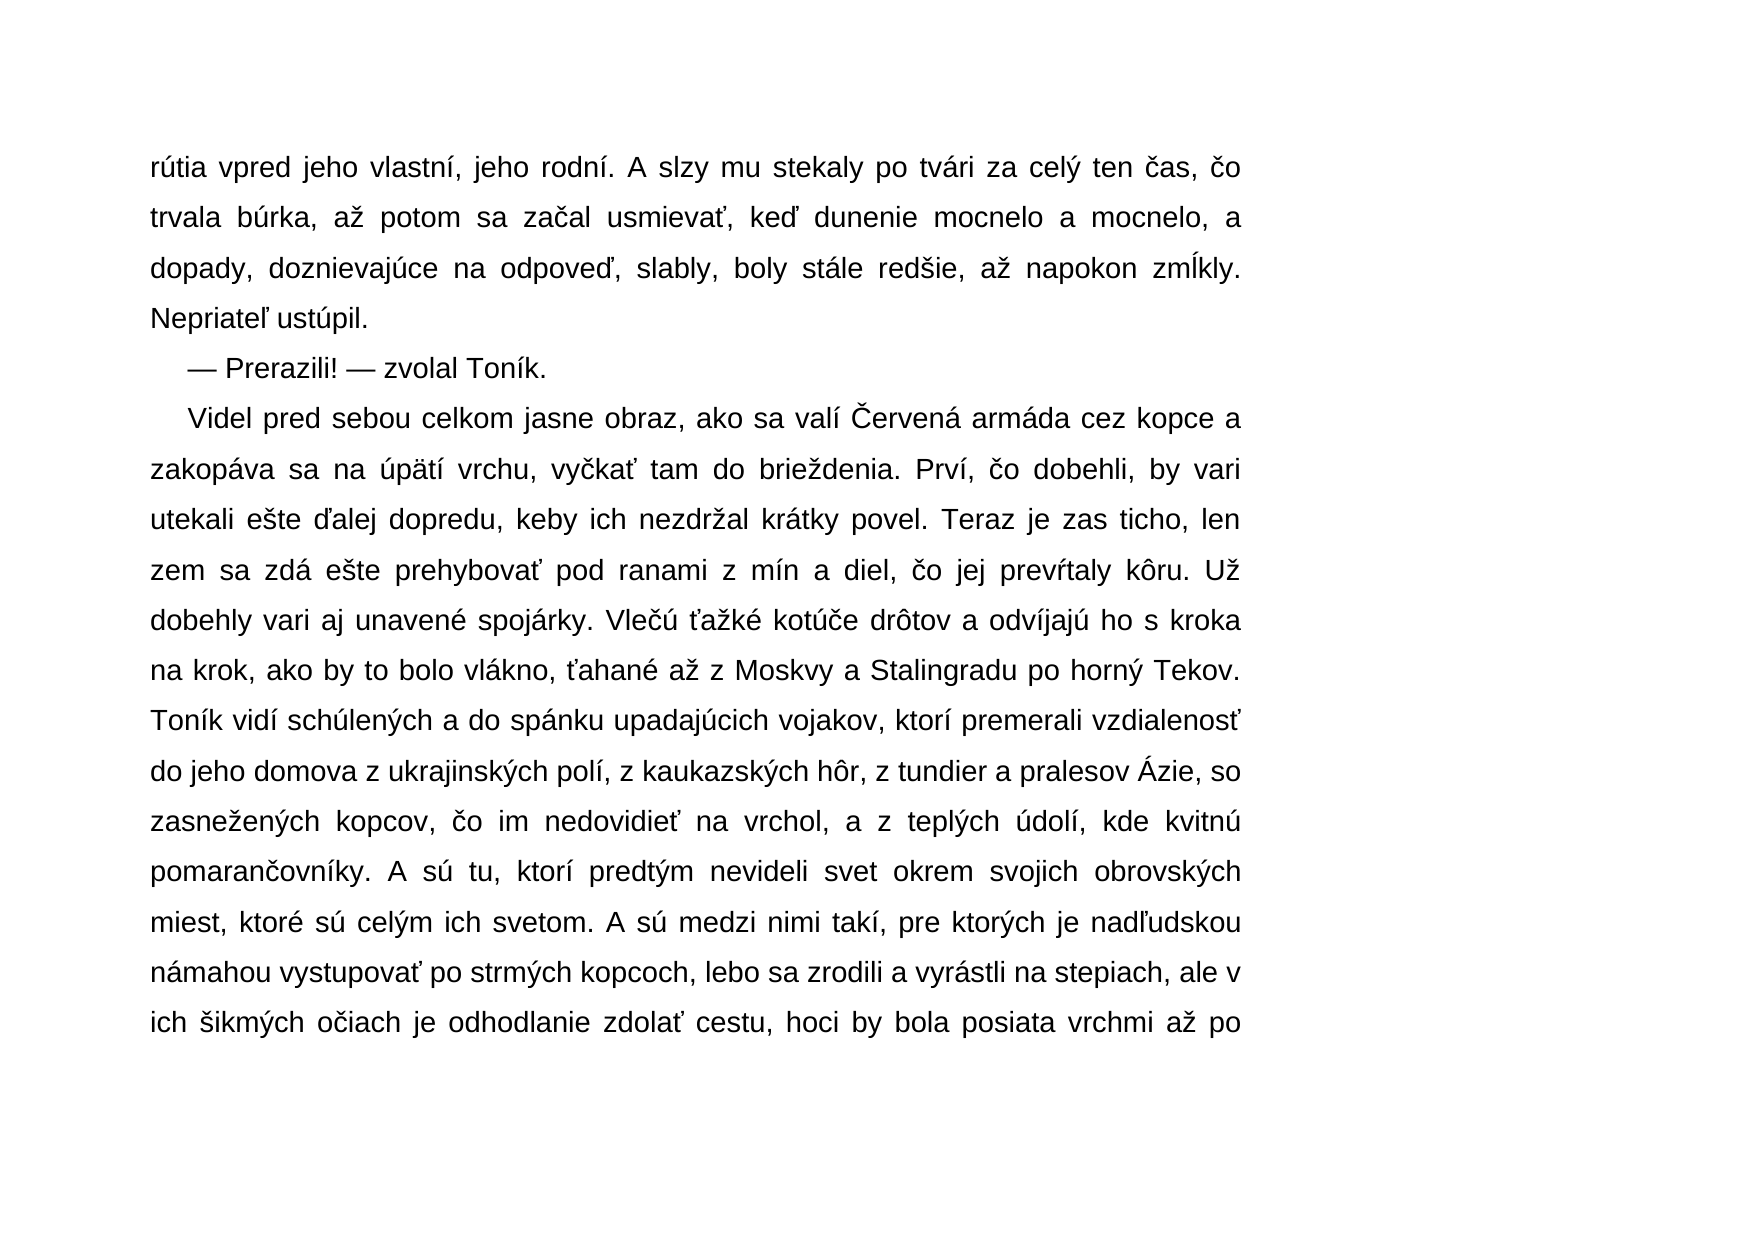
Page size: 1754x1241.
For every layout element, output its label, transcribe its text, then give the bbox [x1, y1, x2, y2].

text rútia vpred jeho vlastní, jeho rodní. A slzy mu stekaly po tvári za celý ten čas, čo trvala búrka, až potom sa začal usmievať, keď dunenie mocnelo a mocnelo, a dopady, doznievajúce na odpoveď, slably, boly stále redšie, až napokon zmĺkly. Nepriateľ ustúpil. [150, 150, 1243, 334]
text Videl pred sebou celkom jasne obraz, ako sa valí Červená armáda cez kopce a zakopáva sa na úpätí vrchu, vyčkať tam do brieždenia. Prví, čo dobehli, by vari utekali ešte ďalej dopredu, keby ich nezdržal krátky povel. Teraz je zas ticho, len zem sa zdá ešte prehybovať pod ranami z mín a diel, čo jej prevŕtaly kôru. Už dobehly vari aj unavené spojárky. Vlečú ťažké kotúče drôtov a odvíjajú ho s kroka na krok, ako by to bolo vlákno, ťahané až z Moskvy a Stalingradu po horný Tekov. Toník vidí schúlených a do spánku upadajúcich vojakov, ktorí premerali vzdialenosť do jeho domova z ukrajinských polí, z kaukazských hôr, z tundier a pralesov Ázie, so zasnežených kopcov, čo im nedovidieť na vrchol, a z teplých údolí, kde kvitnú pomarančovníky. A sú tu, ktorí predtým nevideli svet okrem svojich obrovských miest, ktoré sú celým ich svetom. A sú medzi nimi takí, pre ktorých je nadľudskou námahou vystupovať po strmých kopcoch, lebo sa zrodili a vyrástli na stepiach, ale v ich šikmých očiach je odhodlanie zdolať cestu, hoci by bola posiata vrchmi až po [150, 402, 1243, 1039]
text — Prerazili! — zvolal Toník. [150, 351, 1243, 385]
